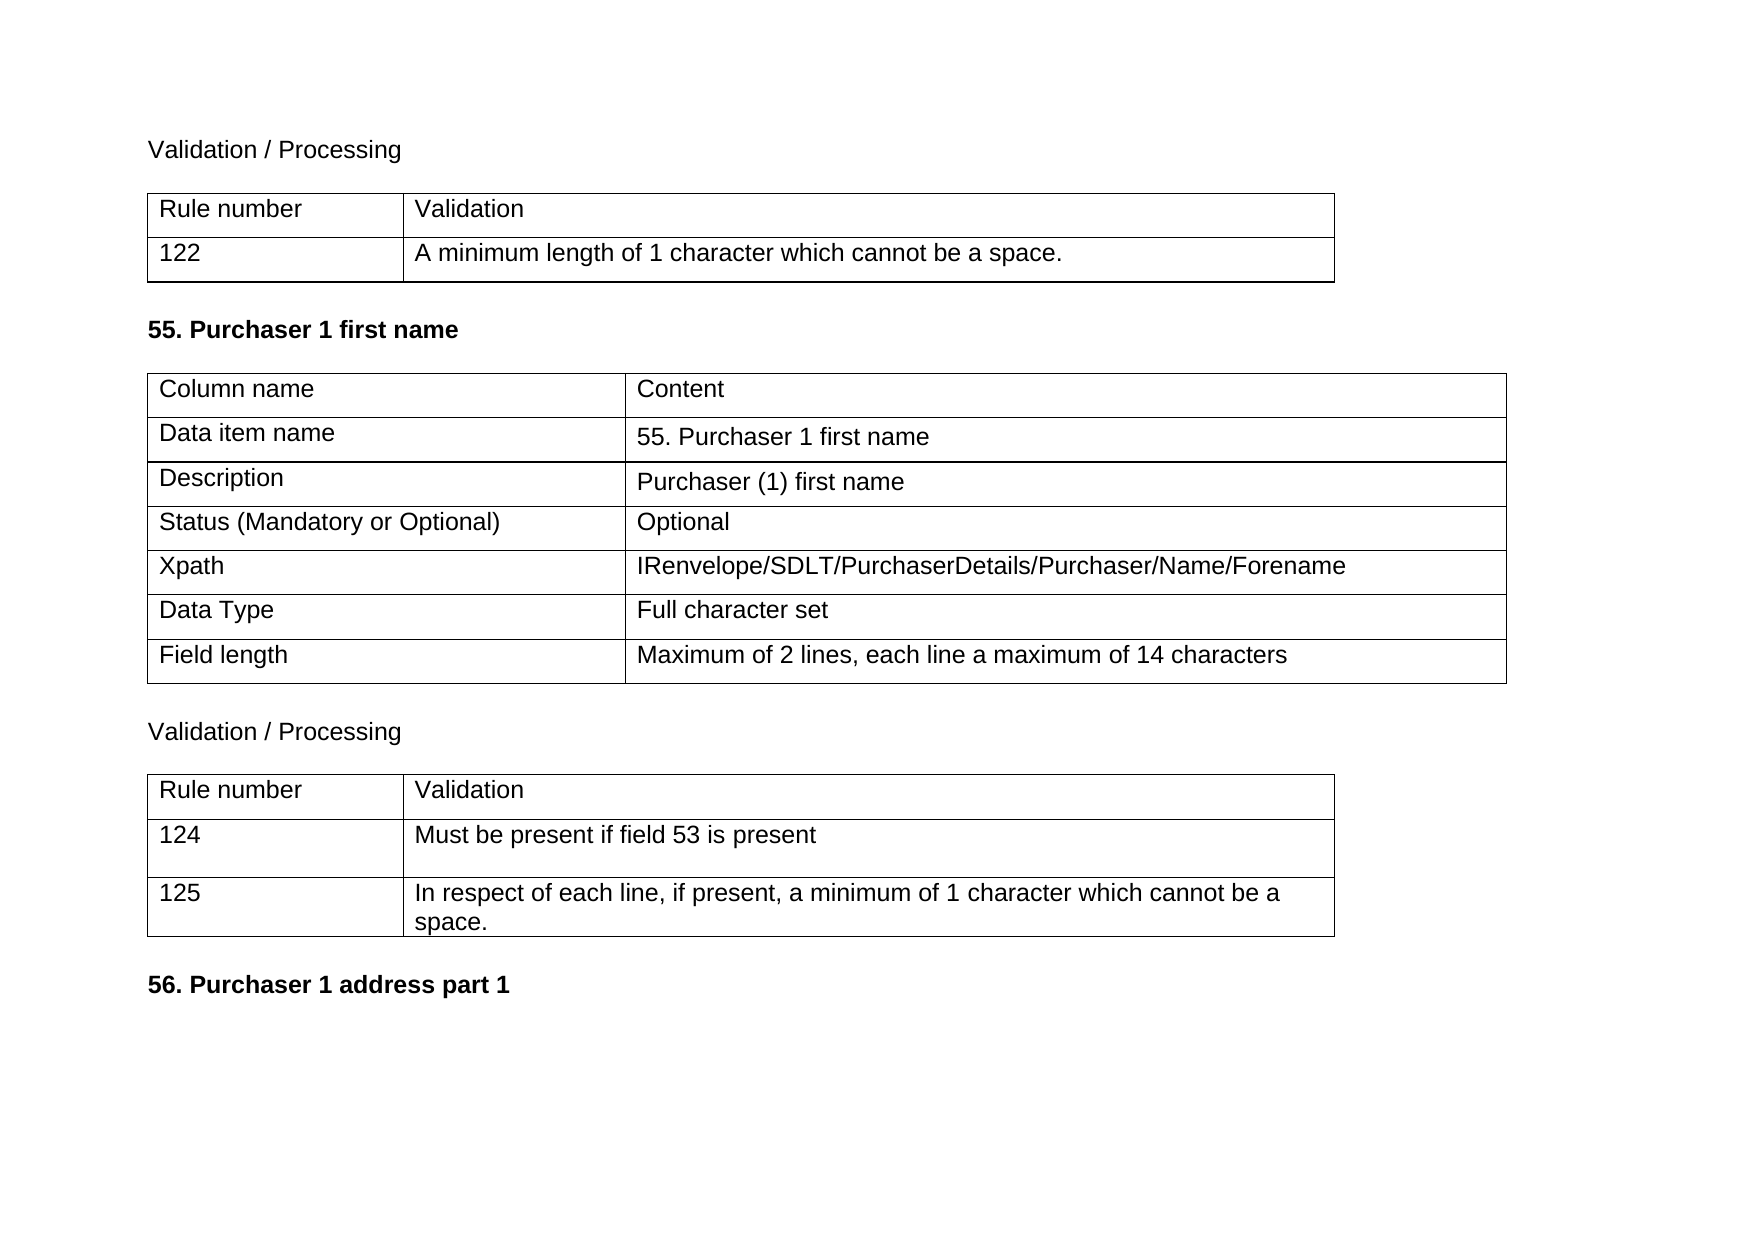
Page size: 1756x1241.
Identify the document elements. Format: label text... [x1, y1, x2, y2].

table_cell Data Type [148, 595, 625, 638]
table_header Column name [148, 374, 625, 417]
table_header Validation [404, 775, 1334, 818]
table_header Rule number [148, 775, 403, 818]
table_cell Field length [148, 640, 625, 683]
table_header Content [626, 374, 1506, 417]
subtitle 56. Purchaser 1 address part 1 [148, 969, 1515, 998]
table_cell 122 [148, 238, 403, 281]
subtitle Validation / Processing [148, 135, 1515, 164]
table_cell Must be present if field 53 is present [404, 820, 1334, 877]
table_cell 125 [148, 878, 403, 936]
table_cell Status (Mandatory or Optional) [148, 507, 625, 550]
table_cell In respect of each line, if present, a minimum of 1 character which cannot be a space. [404, 878, 1334, 936]
table_cell 124 [148, 820, 403, 877]
subtitle 55. Purchaser 1 first name [148, 315, 1515, 344]
table_cell A minimum length of 1 character which cannot be a space. [404, 238, 1334, 281]
table_cell Maximum of 2 lines, each line a maximum of 14 characters [626, 640, 1506, 683]
table_cell Purchaser (1) first name [626, 463, 1506, 506]
table_cell Xpath [148, 551, 625, 594]
table_cell IRenvelope/SDLT/PurchaserDetails/Purchaser/Name/Forename [626, 551, 1506, 594]
subtitle Validation / Processing [148, 717, 1515, 746]
table_header Validation [404, 194, 1334, 237]
table_cell Optional [626, 507, 1506, 550]
table_cell Data item name [148, 418, 625, 461]
table_cell 55. Purchaser 1 first name [626, 418, 1506, 461]
table_cell Description [148, 463, 625, 506]
table_header Rule number [148, 194, 403, 237]
table_cell Full character set [626, 595, 1506, 638]
